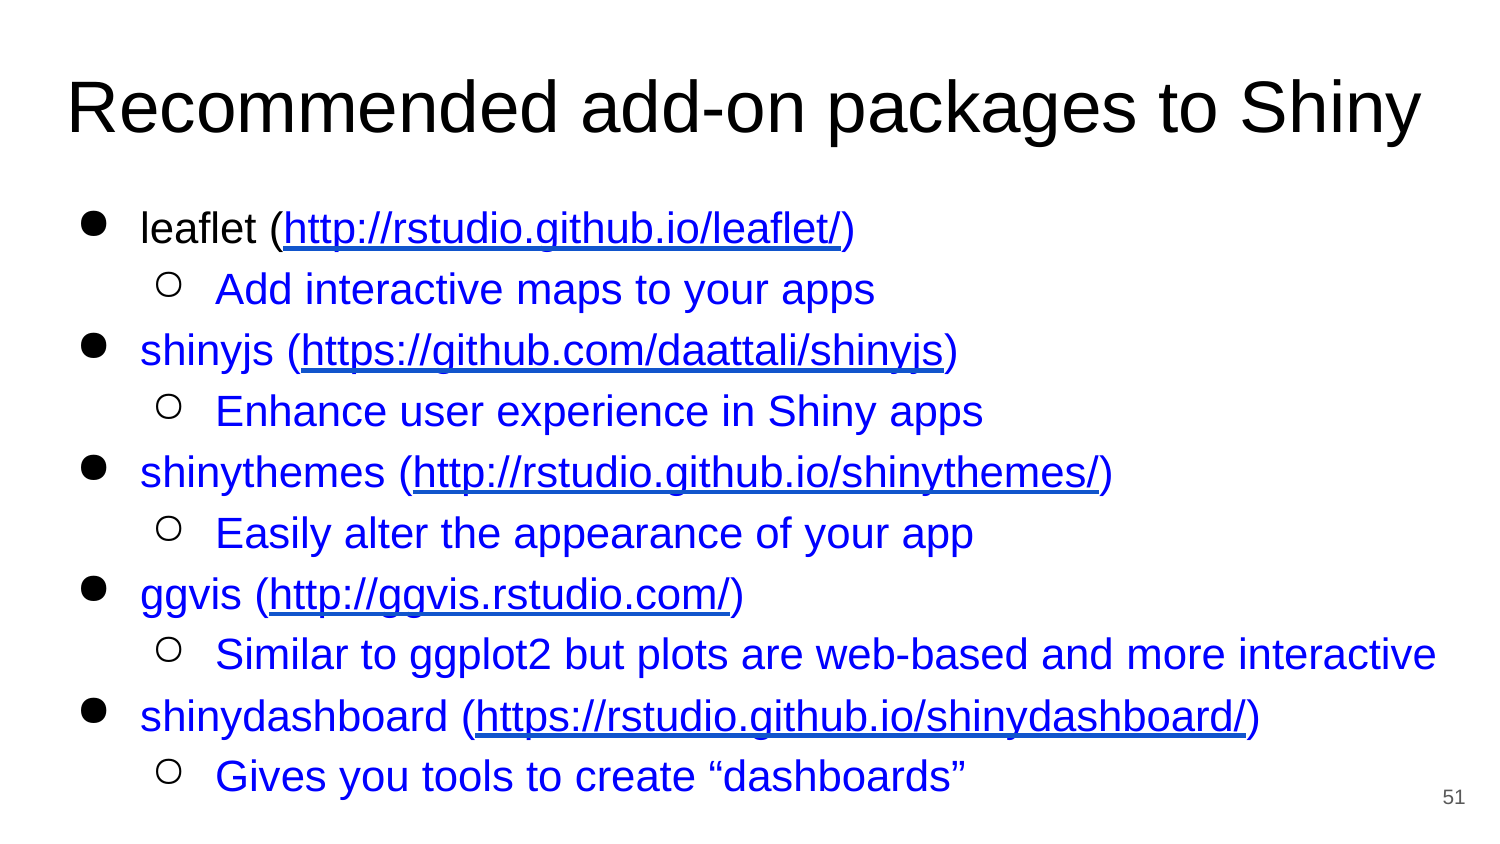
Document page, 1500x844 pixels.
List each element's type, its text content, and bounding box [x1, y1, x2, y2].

title Recommended add-on packages to Shiny [64, 57, 1426, 201]
text_box leaflet (http://rstudio.github.io/leaflet/) Add interactive maps to your apps shinyjs (https://github.com/daattali/shinyjs) Enhance user experience in Shiny apps shinythemes (http://rstudio.github.io/shinythemes/) Easily alter the appearance of your app ggvis (http://ggvis.rstudio.com/) Similar to ggplot2 but plots are web-based and more interactive shinydashboard (https://rstudio.github.io/shinydashboard/) Gives you tools to create “dashboards” [74, 189, 1442, 801]
slide_number [1438, 783, 1470, 844]
